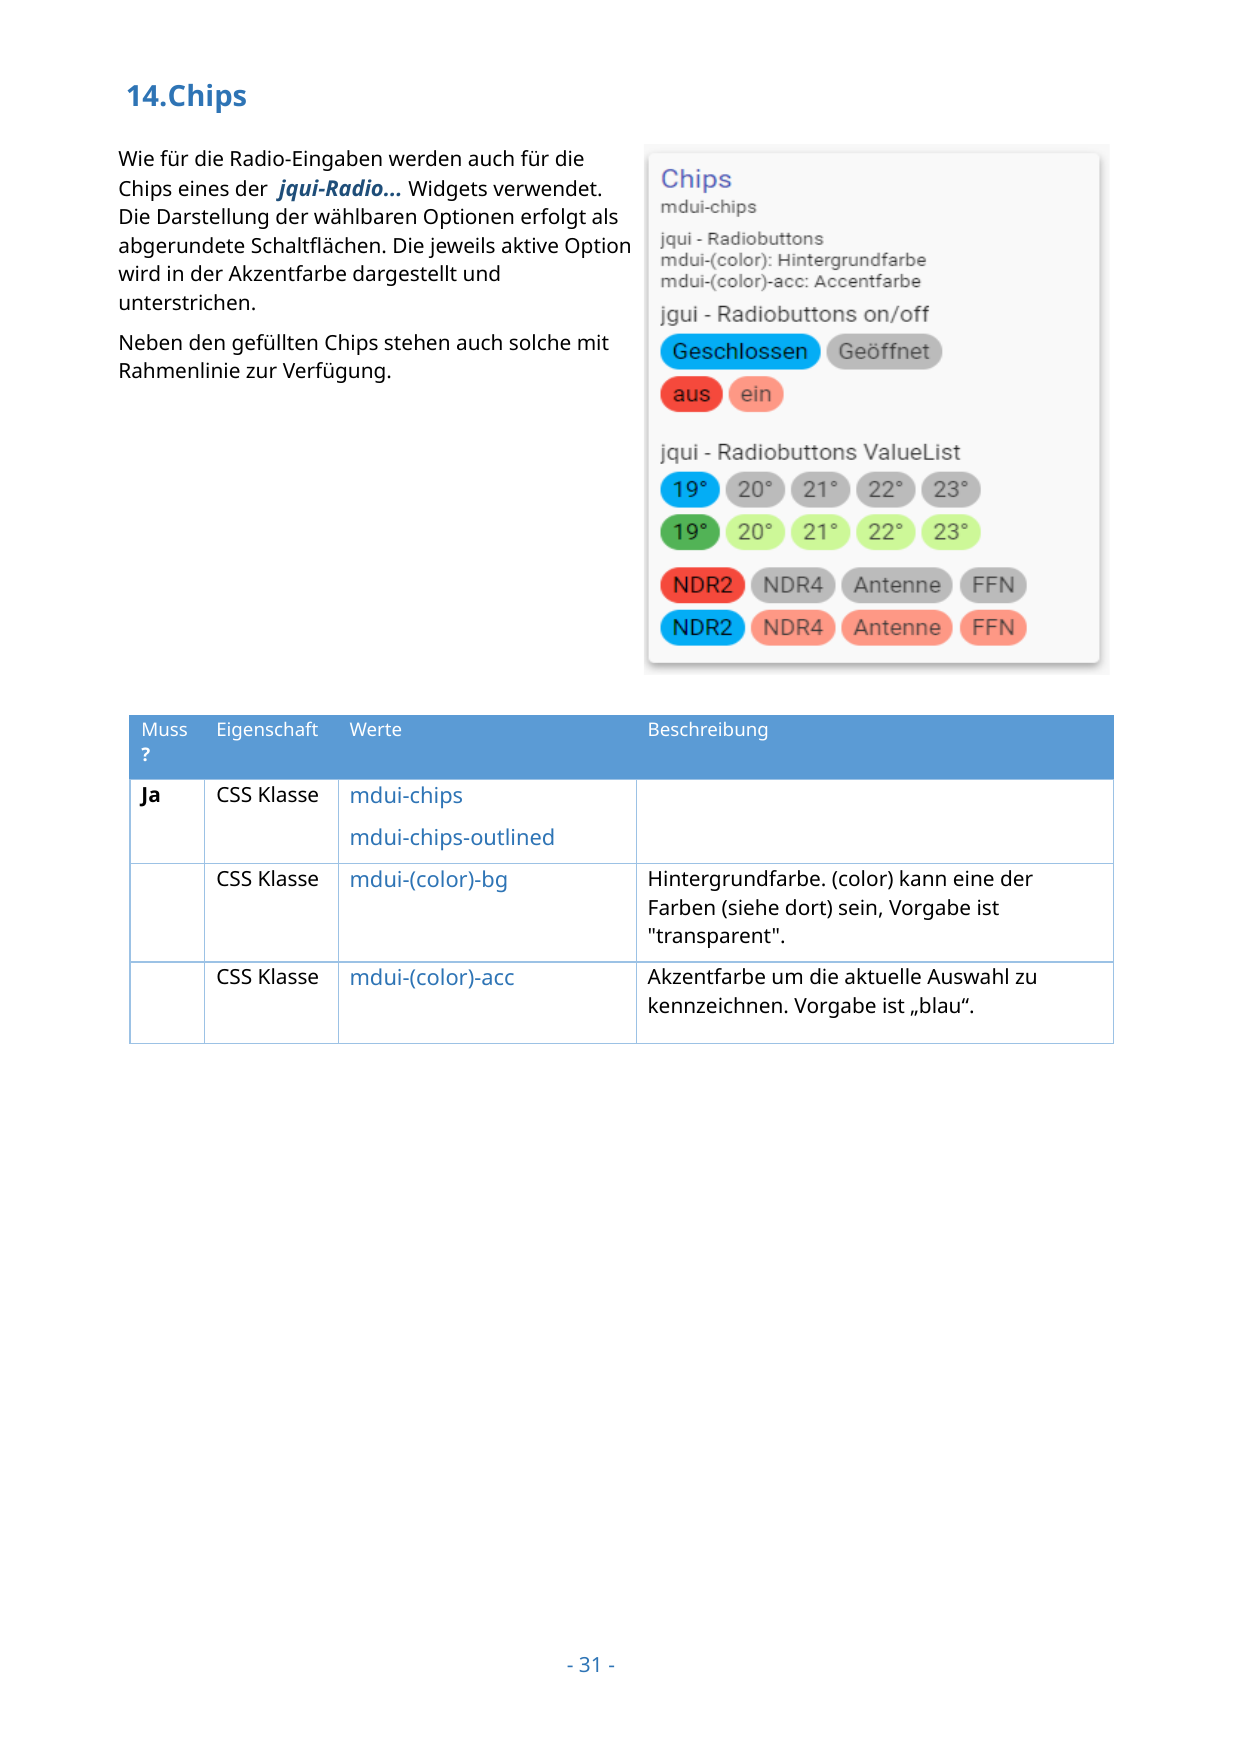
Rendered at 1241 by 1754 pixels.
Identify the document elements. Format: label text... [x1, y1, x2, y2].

table_header Beschreibung [636, 716, 1113, 779]
table_header Eigenschaft [205, 716, 338, 779]
table_cell [637, 780, 1113, 863]
table_cell [131, 864, 204, 961]
subtitle Chips [118, 75, 1169, 115]
table_cell CSS Klasse [205, 963, 338, 1042]
picture [643, 144, 1110, 675]
table_cell Hintergrundfarbe. (color) kann eine der Farben (siehe dort) sein, Vorgabe ist "transparent". [637, 864, 1113, 961]
table_cell Akzentfarbe um die aktuelle Auswahl zu kennzeichnen. Vorgabe ist „blau“. [637, 963, 1113, 1042]
table_header [1110, 144, 1123, 675]
table_header [639, 144, 643, 675]
table_header Muss? [131, 716, 205, 779]
table_cell CSS Klasse [205, 780, 338, 863]
table_cell mdui-(color)-acc [339, 963, 636, 1042]
table_cell mdui-chips mdui-chips-outlined [339, 780, 636, 863]
table_cell mdui-(color)-bg [339, 864, 636, 961]
table_cell [131, 963, 204, 1042]
table_cell Ja [131, 780, 204, 863]
table_cell CSS Klasse [205, 864, 338, 961]
table_header Wie für die Radio-Eingaben werden auch für die Chips eines der jqui-Radio... Widgets verwendet. Die Darstellung der wählbaren Optionen erfolgt als abgerundete Schaltflächen. Die jeweils aktive Option wird in der Akzentfarbe dargestellt und unterstrichen. Neben den gefüllten Chips stehen auch solche mit Rahmenlinie zur Verfügung. [118, 144, 638, 675]
table_header Werte [338, 716, 636, 779]
